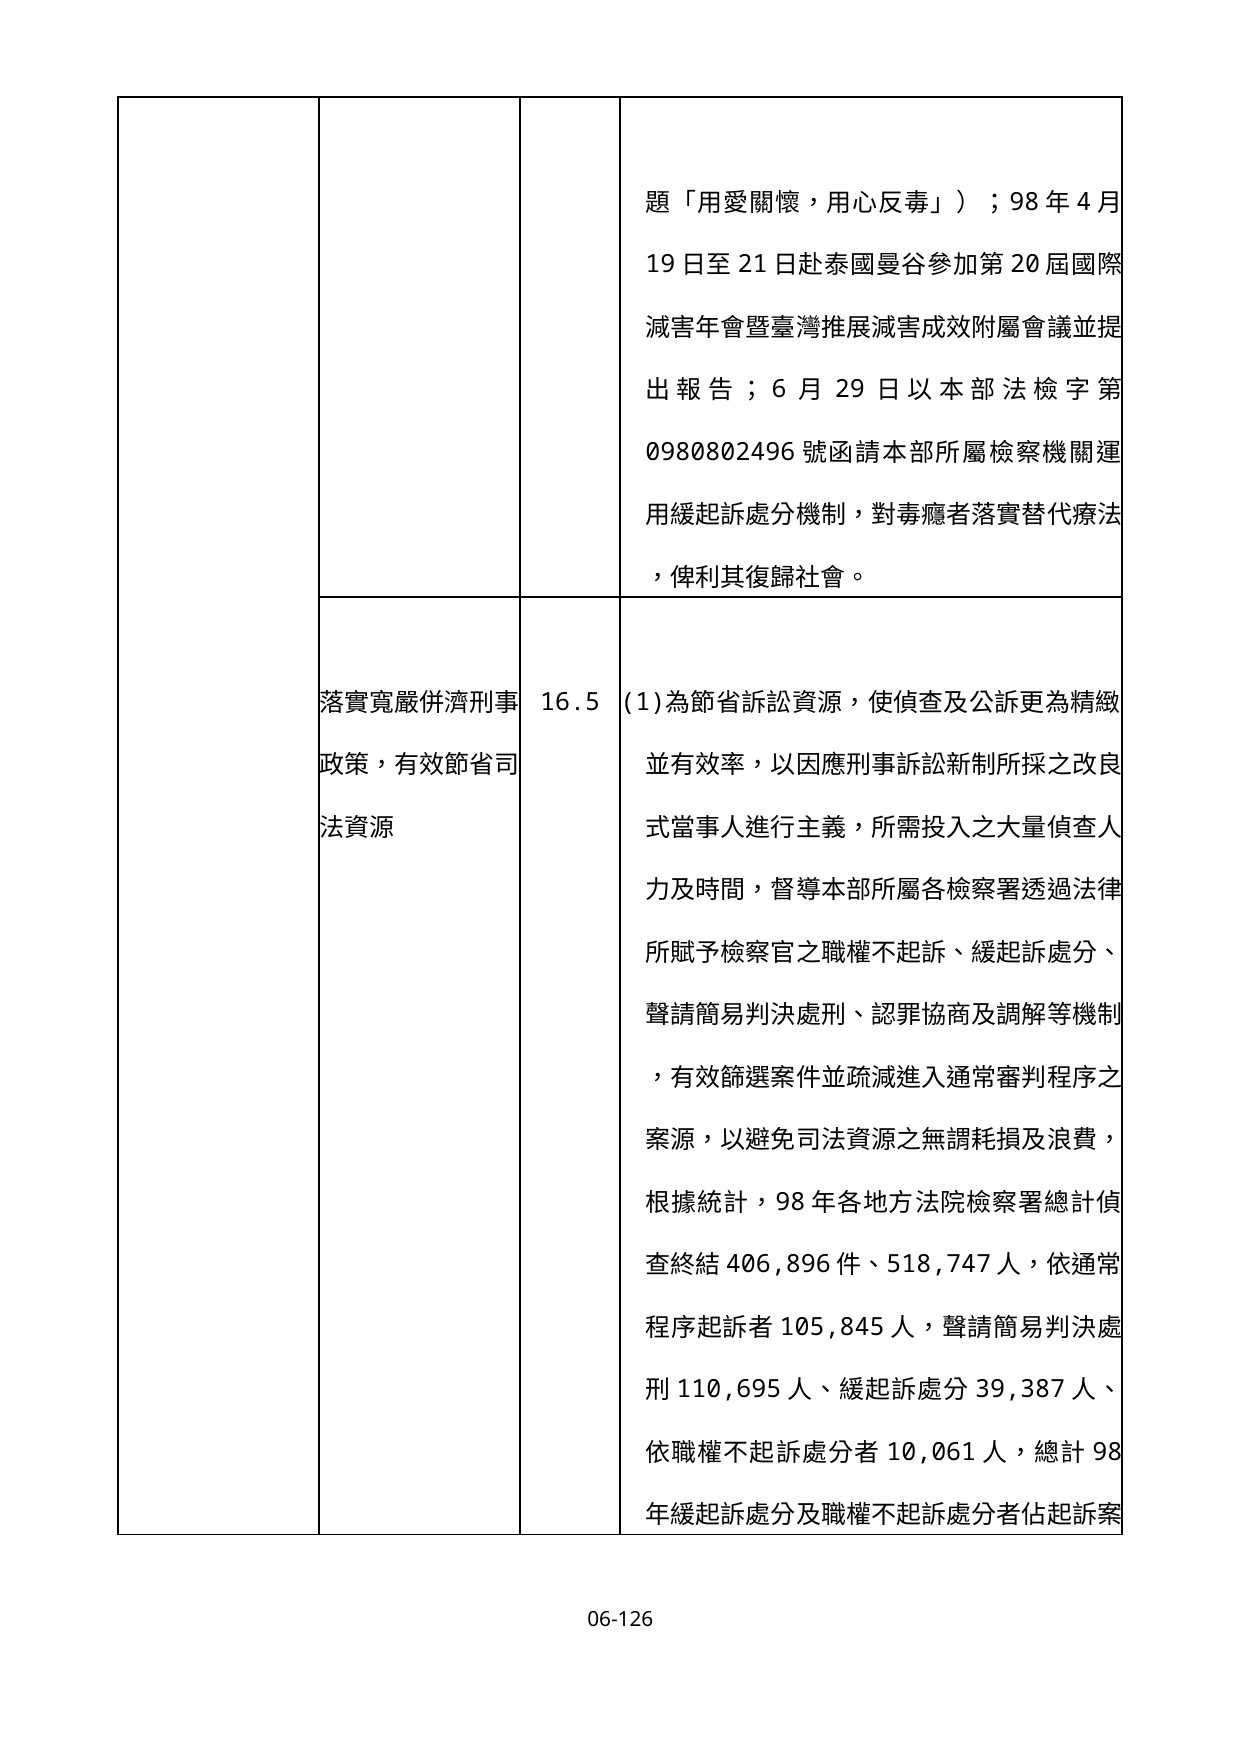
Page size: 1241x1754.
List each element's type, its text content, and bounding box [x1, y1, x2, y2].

table_cell 16.5 [521, 598, 619, 1534]
table_cell (1)為節省訴訟資源，使偵查及公訴更為精緻並有效率，以因應刑事訴訟新制所採之改良式當事人進行主義，所需投入之大量偵查人力及時間，督導本部所屬各檢察署透過法律所賦予檢察官之職權不起訴、緩起訴處分、聲請簡易判決處刑、認罪協商及調解等機制，有效篩選案件並疏減進入通常審判程序之案源，以避免司法資源之無謂耗損及浪費，根據統計，98年各地方法院檢察署總計偵查終結406,896件、518,747人，依通常程序起訴者105,845人，聲請簡易判決處刑110,695人、緩起訴處分39,387人、依職權不起訴處分者10,061人，總計98年緩起訴處分及職權不起訴處分者佔起訴案 [621, 598, 1121, 1534]
table_cell 落實寬嚴併濟刑事政策，有效節省司法資源 [320, 598, 519, 1534]
table_cell [320, 98, 519, 596]
table_cell [119, 98, 318, 1534]
table_cell 題「用愛關懷，用心反毒」）；98年4月19日至21日赴泰國曼谷參加第20屆國際減害年會暨臺灣推展減害成效附屬會議並提出報告；6月29日以本部法檢字第0980802496號函請本部所屬檢察機關運用緩起訴處分機制，對毒癮者落實替代療法，俾利其復歸社會。 [621, 98, 1121, 596]
table_cell [521, 98, 619, 596]
